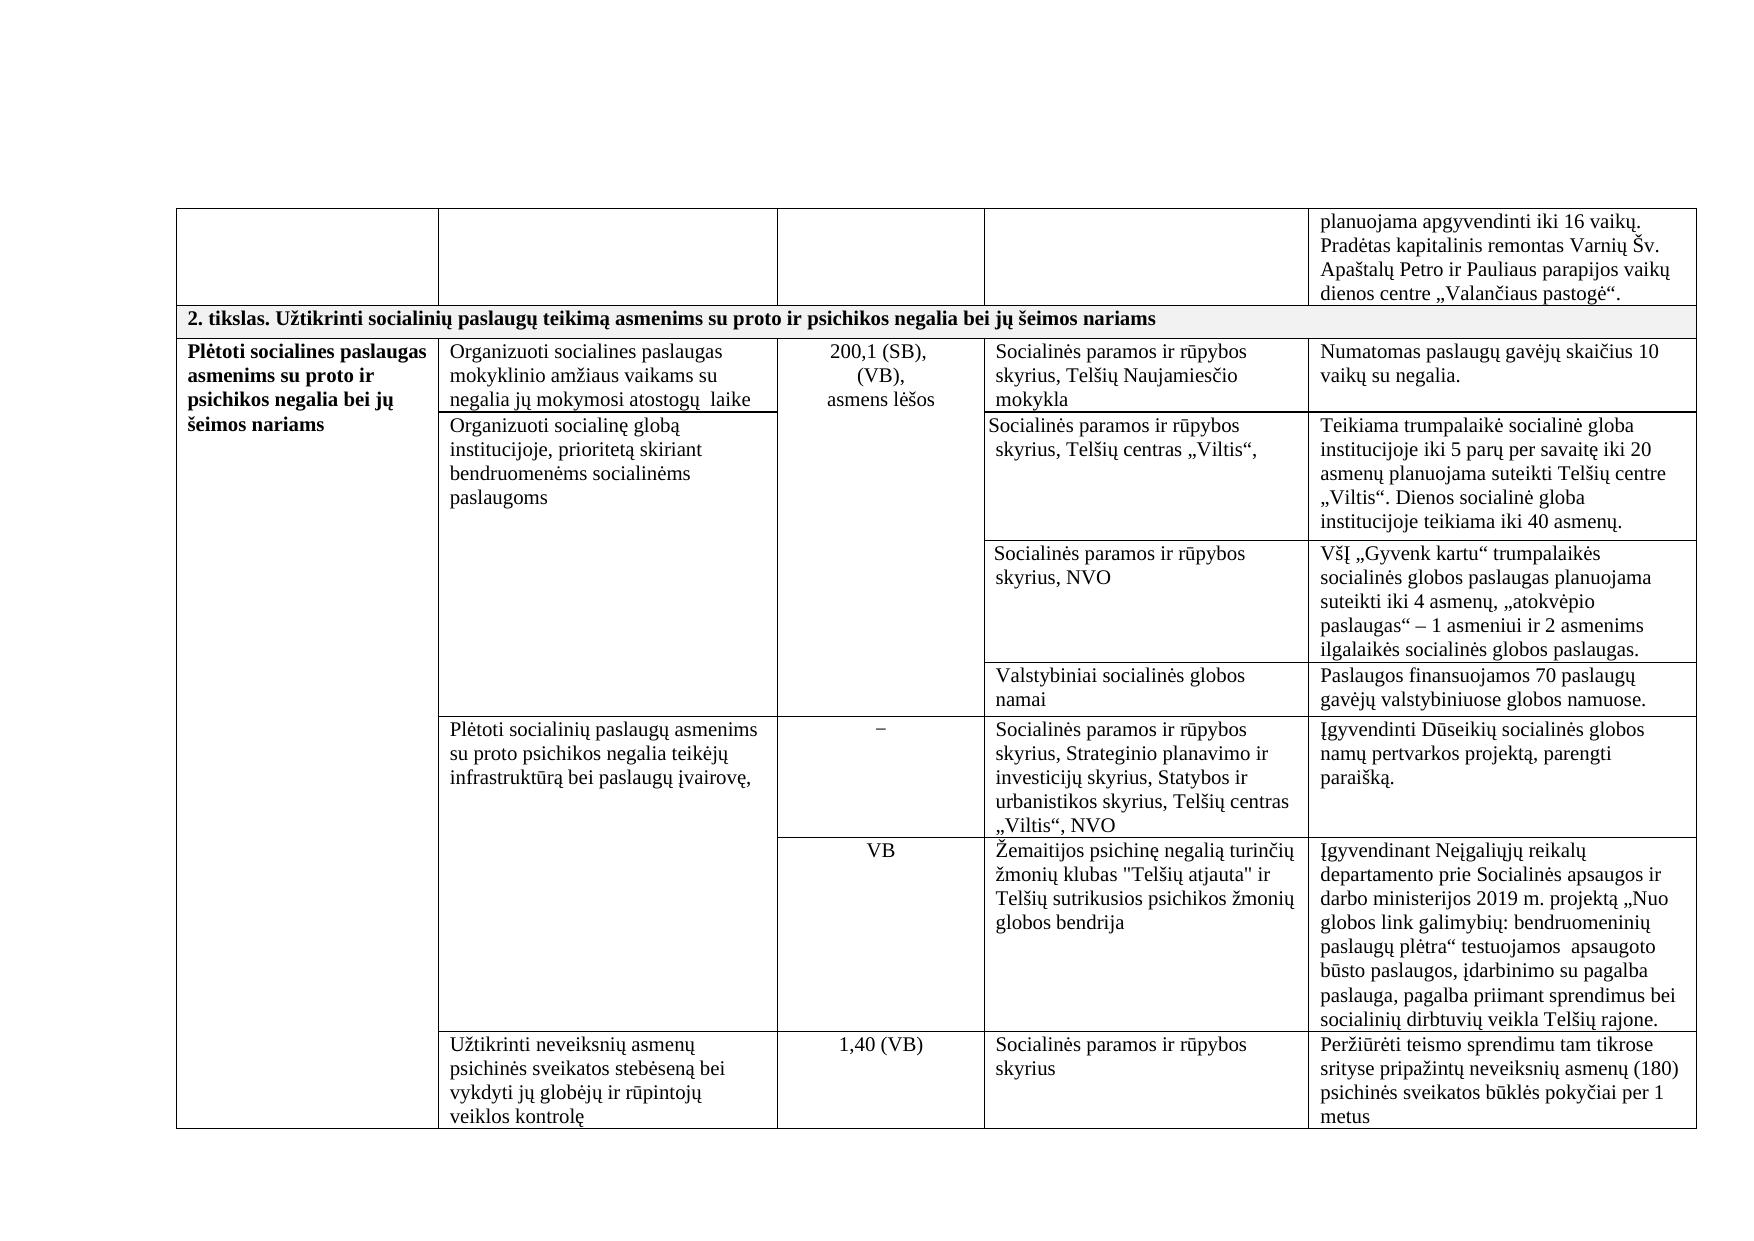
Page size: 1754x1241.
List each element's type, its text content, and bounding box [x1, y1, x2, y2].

table_cell Paslaugos finansuojamos 70 paslaugų gavėjų valstybiniuose globos namuose. [1309, 663, 1696, 716]
table_cell Numatomas paslaugų gavėjų skaičius 10 vaikų su negalia. [1309, 339, 1696, 411]
table_cell − [778, 717, 984, 837]
table_cell Organizuoti socialinę globą institucijoje, prioritetą skiriant bendruomenėms socialinėms paslaugoms [439, 413, 777, 716]
table_cell VB [778, 838, 984, 1031]
table_cell Socialinės paramos ir rūpybos skyrius, Strateginio planavimo ir investicijų skyrius, Statybos ir urbanistikos skyrius, Telšių centras „Viltis“, NVO [985, 717, 1308, 837]
table_cell Socialinės paramos ir rūpybos skyrius, Telšių centras „Viltis“, [985, 413, 1308, 540]
table_cell [439, 209, 777, 305]
table_cell Plėtoti socialines paslaugas asmenims su proto ir psichikos negalia bei jų šeimos nariams [177, 339, 438, 1128]
table_cell 200,1 (SB), (VB), asmens lėšos [778, 339, 984, 716]
table_cell [985, 209, 1308, 305]
table_cell Socialinės paramos ir rūpybos skyrius, Telšių Naujamiesčio mokykla [985, 339, 1308, 411]
table_cell Įgyvendinti Dūseikių socialinės globos namų pertvarkos projektą, parengti paraišką. [1309, 717, 1696, 837]
table_cell [778, 209, 984, 305]
table_cell 1,40 (VB) [778, 1032, 984, 1128]
table_cell [177, 209, 438, 305]
table_cell 2. tikslas. Užtikrinti socialinių paslaugų teikimą asmenims su proto ir psichikos negalia bei jų šeimos nariams [177, 306, 1696, 338]
table_cell Plėtoti socialinių paslaugų asmenims su proto psichikos negalia teikėjų infrastruktūrą bei paslaugų įvairovę, [439, 717, 777, 1031]
table_cell Užtikrinti neveiksnių asmenų psichinės sveikatos stebėseną bei vykdyti jų globėjų ir rūpintojų veiklos kontrolę [439, 1032, 777, 1128]
table_cell Organizuoti socialines paslaugas mokyklinio amžiaus vaikams su negalia jų mokymosi atostogų laike [439, 339, 777, 411]
table_cell Peržiūrėti teismo sprendimu tam tikrose srityse pripažintų neveiksnių asmenų (180) psichinės sveikatos būklės pokyčiai per 1 metus [1309, 1032, 1696, 1128]
table_cell Socialinės paramos ir rūpybos skyrius, NVO [985, 541, 1308, 662]
table_cell Valstybiniai socialinės globos namai [985, 663, 1308, 716]
table_cell Įgyvendinant Neįgaliųjų reikalų departamento prie Socialinės apsaugos ir darbo ministerijos 2019 m. projektą „Nuo globos link galimybių: bendruomeninių paslaugų plėtra“ testuojamos apsaugoto būsto paslaugos, įdarbinimo su pagalba paslauga, pagalba priimant sprendimus bei socialinių dirbtuvių veikla Telšių rajone. [1309, 838, 1696, 1031]
table_cell VšĮ „Gyvenk kartu“ trumpalaikės socialinės globos paslaugas planuojama suteikti iki 4 asmenų, „atokvėpio paslaugas“ – 1 asmeniui ir 2 asmenims ilgalaikės socialinės globos paslaugas. [1309, 541, 1696, 662]
table_cell Socialinės paramos ir rūpybos skyrius [985, 1032, 1308, 1128]
table_cell planuojama apgyvendinti iki 16 vaikų. Pradėtas kapitalinis remontas Varnių Šv. Apaštalų Petro ir Pauliaus parapijos vaikų dienos centre „Valančiaus pastogė“. [1309, 209, 1696, 305]
table_cell Žemaitijos psichinę negalią turinčių žmonių klubas "Telšių atjauta" ir Telšių sutrikusios psichikos žmonių globos bendrija [985, 838, 1308, 1031]
table_cell Teikiama trumpalaikė socialinė globa institucijoje iki 5 parų per savaitę iki 20 asmenų planuojama suteikti Telšių centre „Viltis“. Dienos socialinė globa institucijoje teikiama iki 40 asmenų. [1309, 413, 1696, 540]
